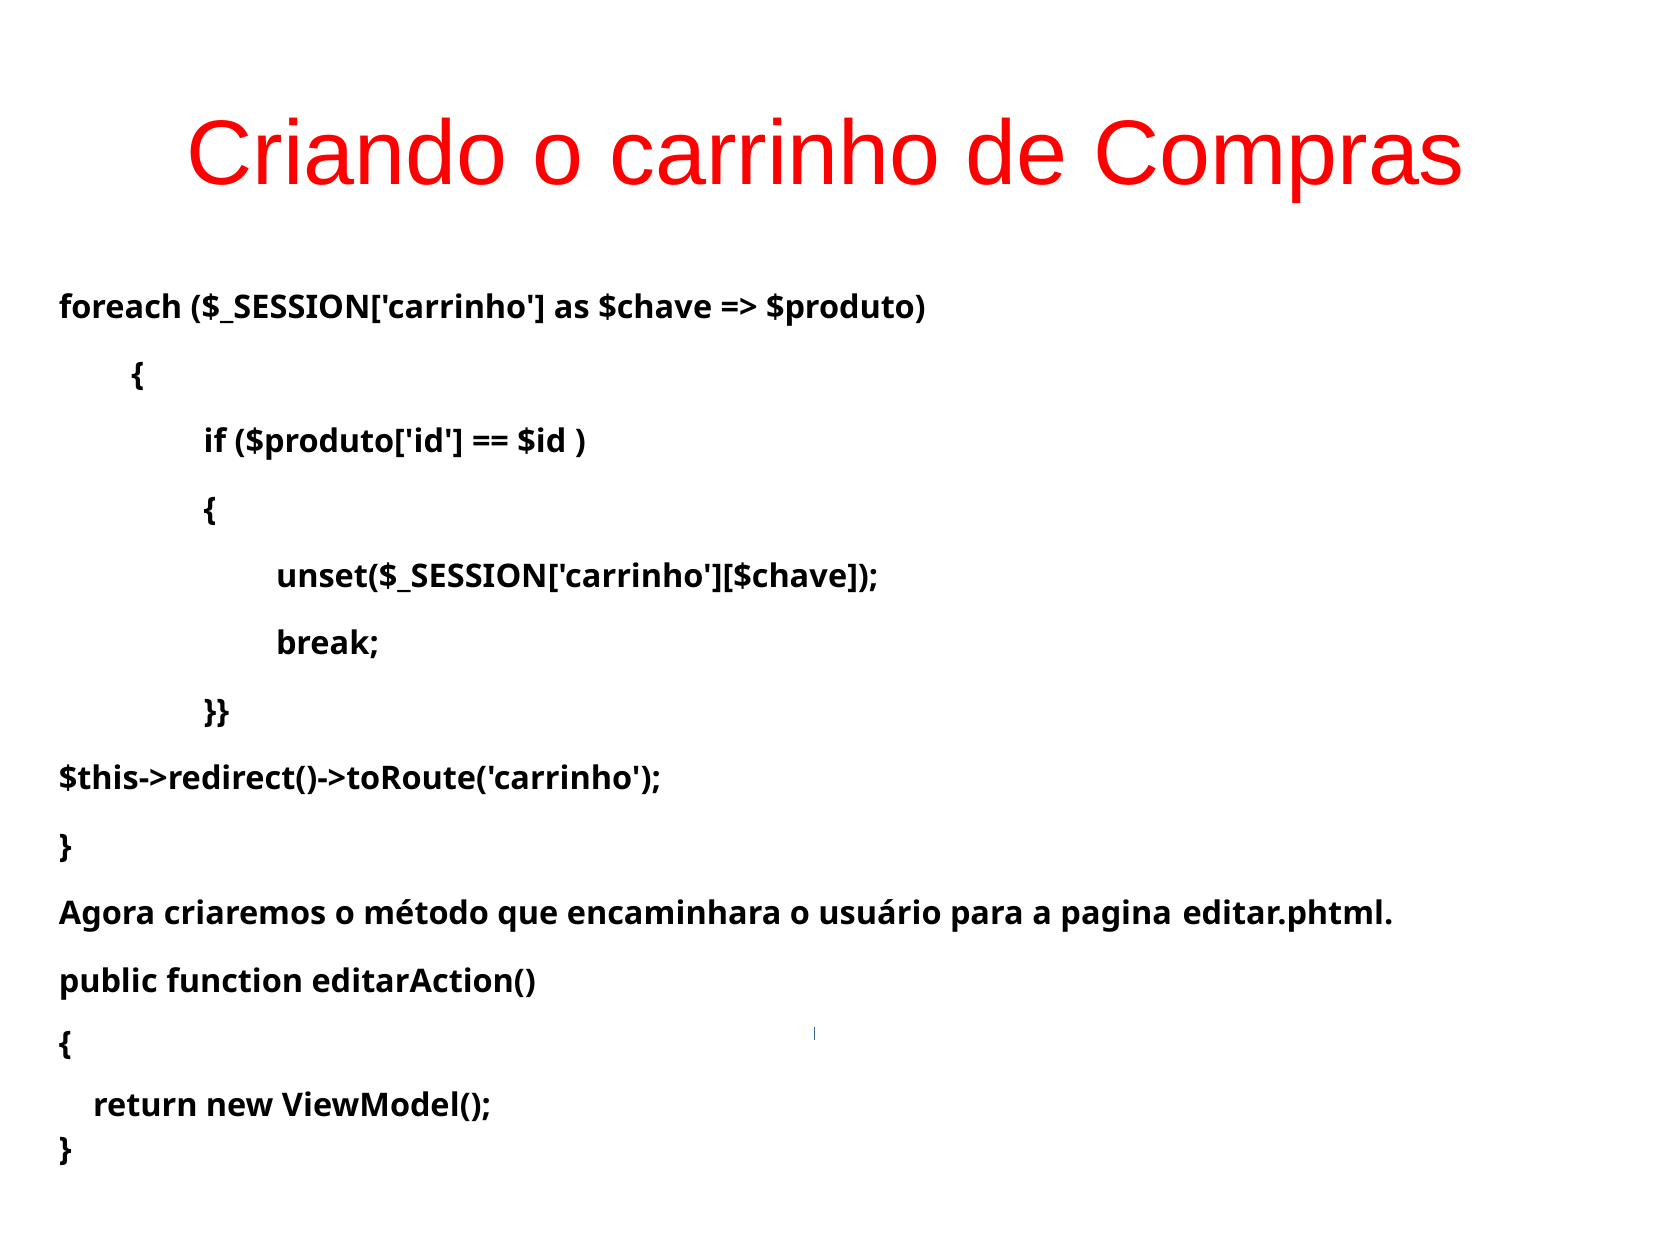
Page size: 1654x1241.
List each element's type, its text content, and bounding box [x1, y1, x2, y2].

title Criando o carrinho de Compras [82, 49, 1571, 257]
list foreach ($_SESSION['carrinho'] as $chave => $produto) { if ($produto['id'] == $id ) { unset($_SESSION['carrinho'][$chave]); break; }} $this->redirect()->toRoute('carrinho'); } Agora criaremos o método que encaminhara o usuário para a pagina editar.phtml. public function editarAction() { return new ViewModel(); } [59, 283, 1607, 1182]
